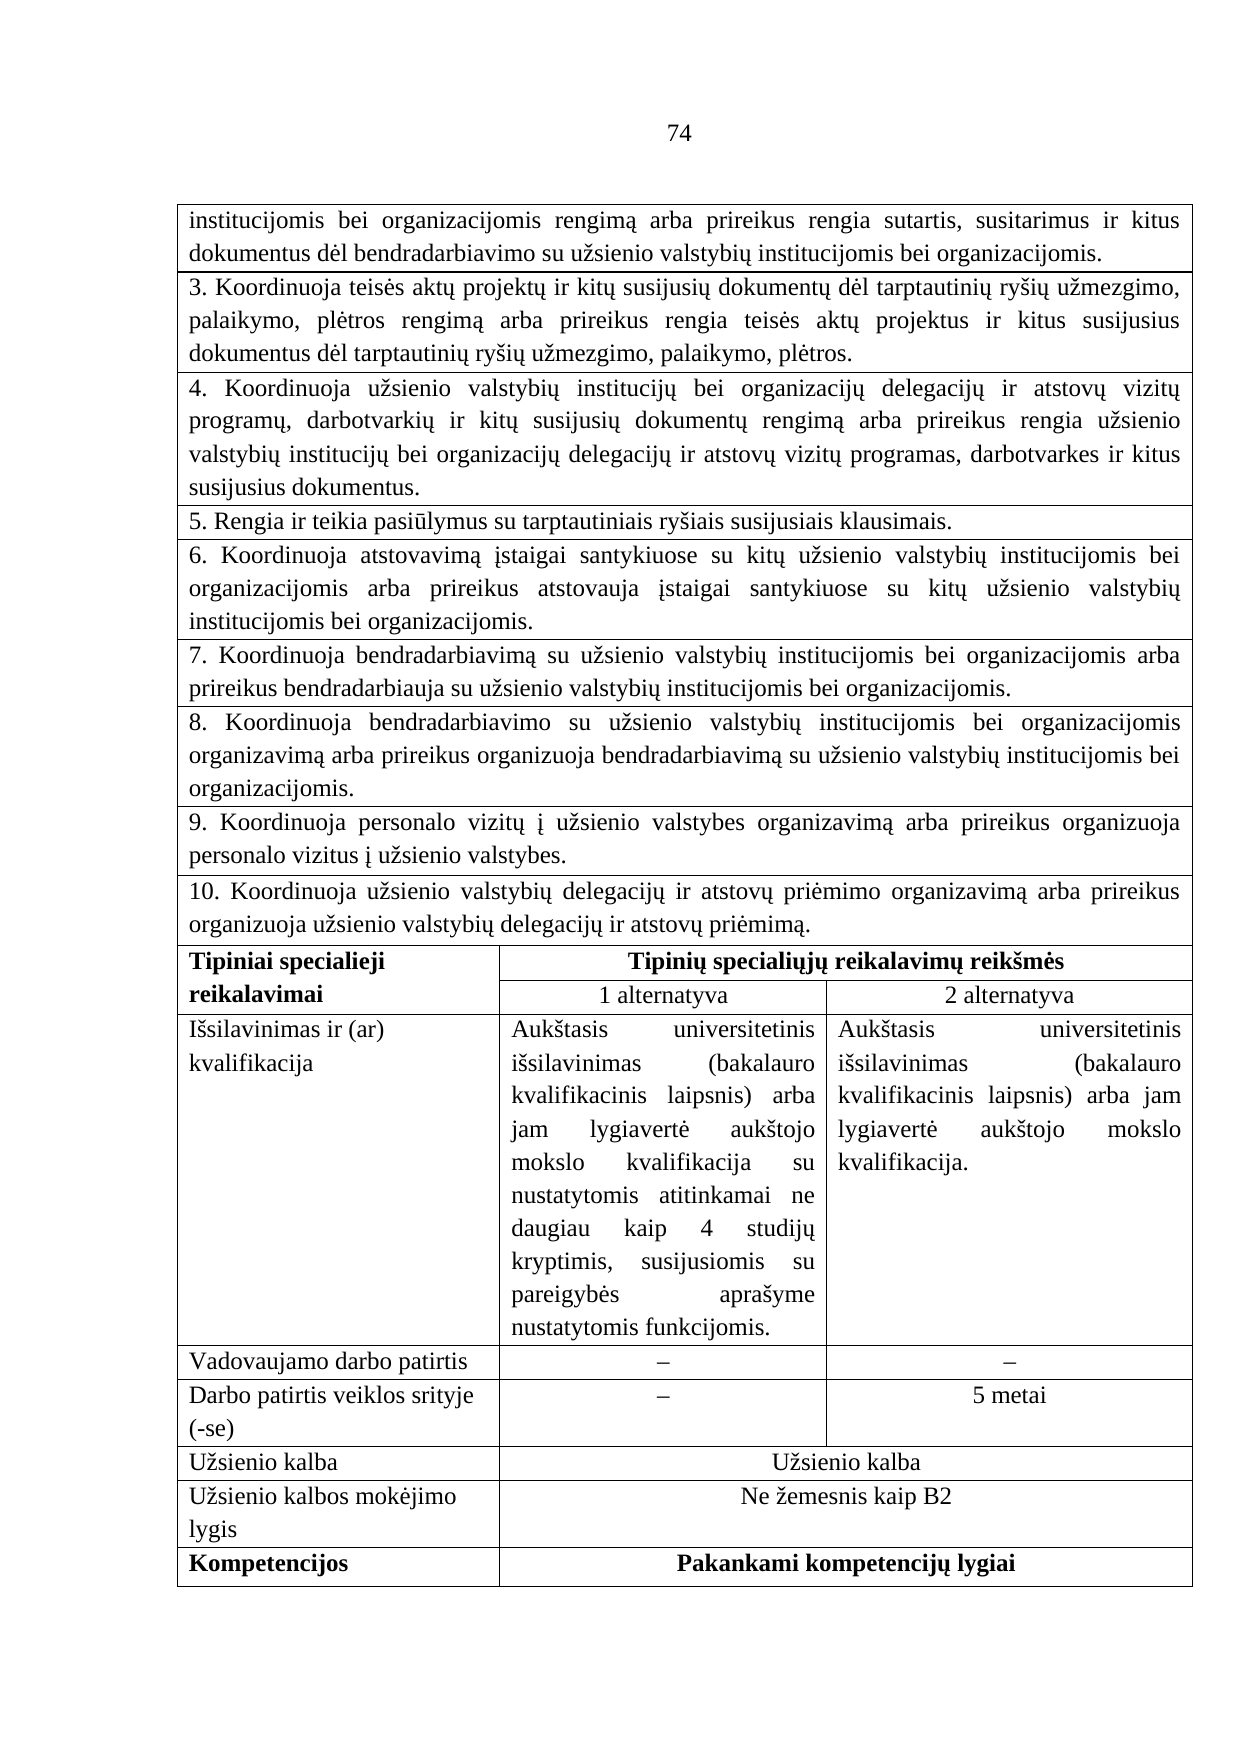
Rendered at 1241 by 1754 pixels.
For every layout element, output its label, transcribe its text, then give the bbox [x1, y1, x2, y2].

table_cell 10. Koordinuoja užsienio valstybių delegacijų ir atstovų priėmimo organizavimą arba prireikus organizuoja užsienio valstybių delegacijų ir atstovų priėmimą. [178, 876, 1192, 945]
table_cell 7. Koordinuoja bendradarbiavimą su užsienio valstybių institucijomis bei organizacijomis arba prireikus bendradarbiauja su užsienio valstybių institucijomis bei organizacijomis. [178, 640, 1192, 706]
table_cell 6. Koordinuoja atstovavimą įstaigai santykiuose su kitų užsienio valstybių institucijomis bei organizacijomis arba prireikus atstovauja įstaigai santykiuose su kitų užsienio valstybių institucijomis bei organizacijomis. [178, 540, 1192, 639]
table_cell Tipiniai specialieji reikalavimai [178, 946, 499, 1013]
table_cell 2 alternatyva [827, 981, 1192, 1013]
table_cell – [827, 1346, 1192, 1379]
table_cell Kompetencijos [178, 1548, 499, 1586]
table_cell Aukštasis universitetinis išsilavinimas (bakalauro kvalifikacinis laipsnis) arba jam lygiavertė aukštojo mokslo kvalifikacija su nustatytomis atitinkamai ne daugiau kaip 4 studijų kryptimis, susijusiomis su pareigybės aprašyme nustatytomis funkcijomis. [500, 1015, 826, 1345]
table_cell institucijomis bei organizacijomis rengimą arba prireikus rengia sutartis, susitarimus ir kitus dokumentus dėl bendradarbiavimo su užsienio valstybių institucijomis bei organizacijomis. [178, 205, 1192, 271]
table_cell – [500, 1380, 826, 1446]
table_cell Pakankami kompetencijų lygiai [500, 1548, 1192, 1586]
table_cell 5 metai [827, 1380, 1192, 1446]
table_cell Vadovaujamo darbo patirtis [178, 1346, 499, 1379]
table_cell 1 alternatyva [500, 981, 826, 1013]
table_cell Užsienio kalbos mokėjimo lygis [178, 1481, 499, 1547]
table_cell Išsilavinimas ir (ar) kvalifikacija [178, 1015, 499, 1345]
table_cell 3. Koordinuoja teisės aktų projektų ir kitų susijusių dokumentų dėl tarptautinių ryšių užmezgimo, palaikymo, plėtros rengimą arba prireikus rengia teisės aktų projektus ir kitus susijusius dokumentus dėl tarptautinių ryšių užmezgimo, palaikymo, plėtros. [178, 273, 1192, 372]
table_cell 4. Koordinuoja užsienio valstybių institucijų bei organizacijų delegacijų ir atstovų vizitų programų, darbotvarkių ir kitų susijusių dokumentų rengimą arba prireikus rengia užsienio valstybių institucijų bei organizacijų delegacijų ir atstovų vizitų programas, darbotvarkes ir kitus susijusius dokumentus. [178, 373, 1192, 505]
table_cell 9. Koordinuoja personalo vizitų į užsienio valstybes organizavimą arba prireikus organizuoja personalo vizitus į užsienio valstybes. [178, 807, 1192, 875]
table_cell – [500, 1346, 826, 1379]
table_cell Aukštasis universitetinis išsilavinimas (bakalauro kvalifikacinis laipsnis) arba jam lygiavertė aukštojo mokslo kvalifikacija. [827, 1015, 1192, 1345]
table_cell Užsienio kalba [500, 1447, 1192, 1480]
table_cell Tipinių specialiųjų reikalavimų reikšmės [500, 946, 1192, 979]
table_cell 8. Koordinuoja bendradarbiavimo su užsienio valstybių institucijomis bei organizacijomis organizavimą arba prireikus organizuoja bendradarbiavimą su užsienio valstybių institucijomis bei organizacijomis. [178, 707, 1192, 806]
table_cell Ne žemesnis kaip B2 [500, 1481, 1192, 1547]
table_cell 5. Rengia ir teikia pasiūlymus su tarptautiniais ryšiais susijusiais klausimais. [178, 506, 1192, 539]
table_cell Užsienio kalba [178, 1447, 499, 1480]
table_cell Darbo patirtis veiklos srityje (-se) [178, 1380, 499, 1446]
